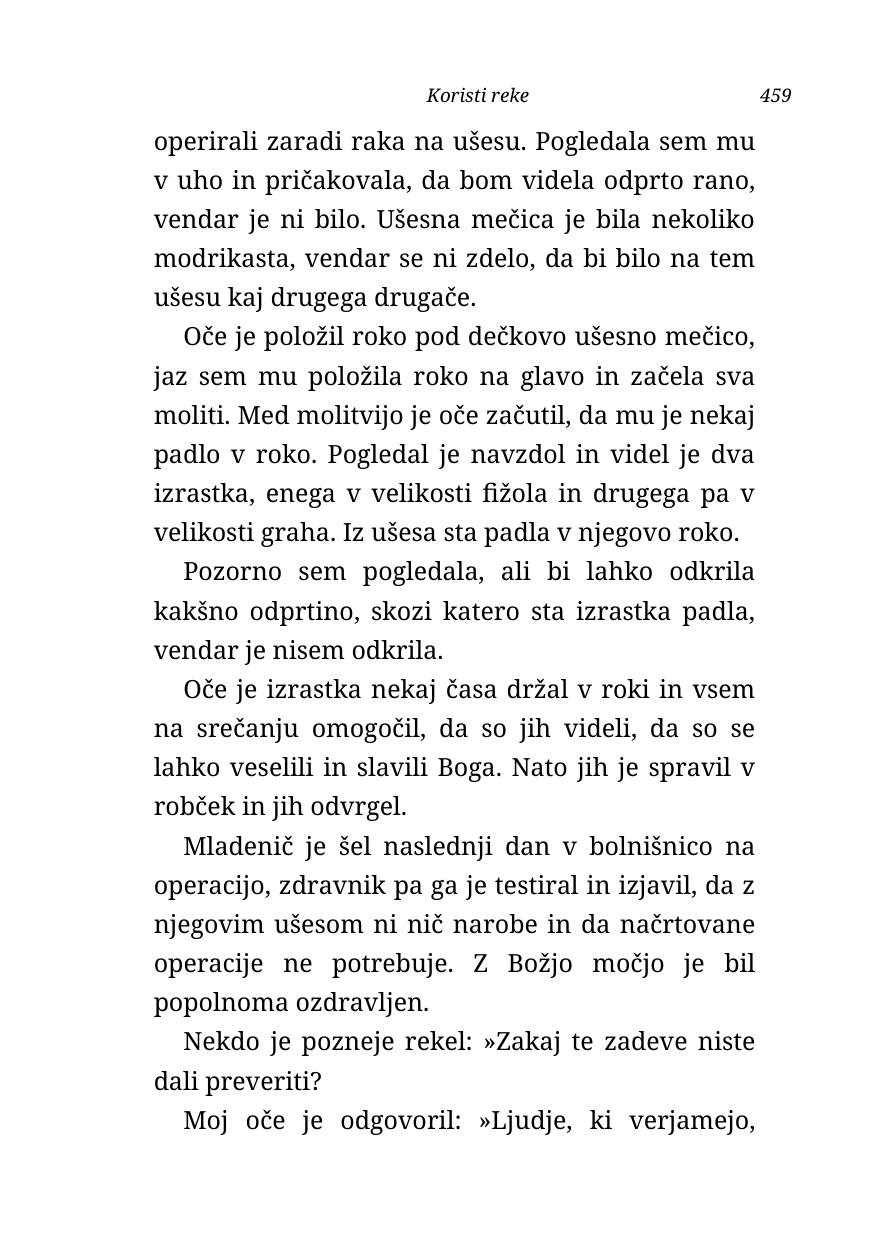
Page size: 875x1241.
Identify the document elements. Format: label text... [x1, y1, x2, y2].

text Nekdo je pozneje rekel: »Zakaj te zadeve niste dali preveriti? [153, 1024, 756, 1097]
text Mladenič je šel naslednji dan v bolnišnico na operacijo, zdravnik pa ga je testiral in izjavil, da z njegovim ušesom ni nič narobe in da načrtovane operacije ne potrebuje. Z Božjo močjo je bil popolnoma ozdravljen. [153, 828, 756, 1019]
text Oče je položil roko pod dečkovo ušesno mečico, jaz sem mu položila roko na glavo in začela sva moliti. Med molitvijo je oče začutil, da mu je nekaj padlo v roko. Pogledal je navzdol in videl je dva izrastka, enega v velikosti fižola in drugega pa v velikosti graha. Iz ušesa sta padla v njegovo roko. [153, 319, 756, 549]
text Moj oče je odgovoril: »Ljudje, ki verjamejo, [153, 1102, 756, 1136]
text operirali zaradi raka na ušesu. Pogledala sem mu v uho in pričakovala, da bom videla odprto rano, vendar je ni bilo. Ušesna mečica je bila nekoliko modrikasta, vendar se ni zdelo, da bi bilo na tem ušesu kaj drugega drugače. [153, 123, 756, 314]
text Oče je izrastka nekaj časa držal v roki in vsem na srečanju omogočil, da so jih videli, da so se lahko veselili in slavili Boga. Nato jih je spravil v robček in jih odvrgel. [153, 672, 756, 823]
text Pozorno sem pogledala, ali bi lahko odkrila kakšno odprtino, skozi katero sta izrastka padla, vendar je nisem odkrila. [153, 554, 756, 666]
